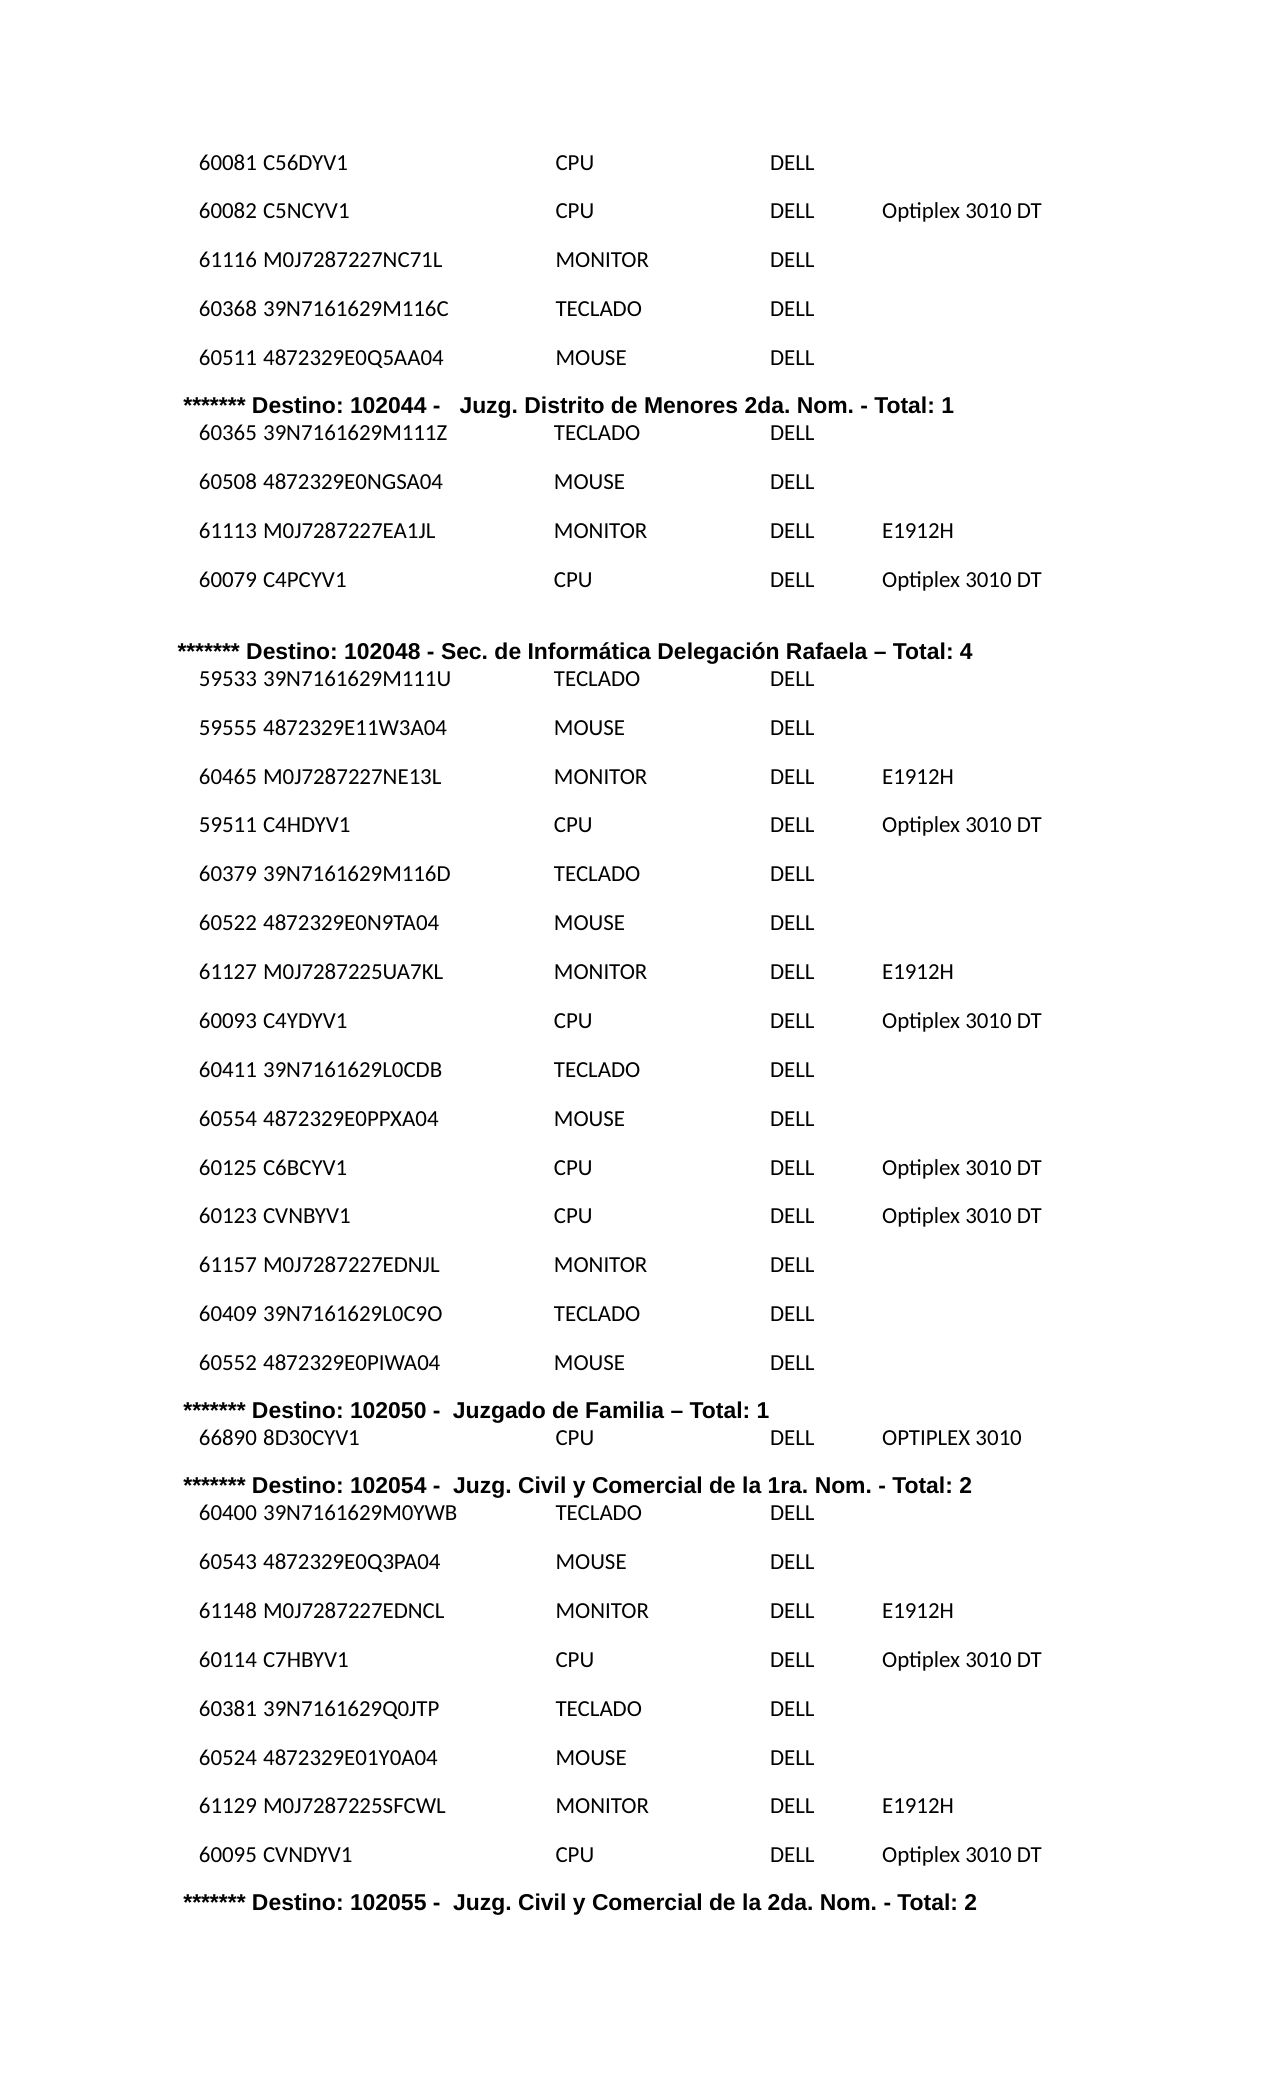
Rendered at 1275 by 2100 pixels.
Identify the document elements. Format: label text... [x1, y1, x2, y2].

table_cell Optiplex 3010 DT [879, 565, 1275, 614]
table_cell MOUSE [552, 343, 767, 392]
table_cell DELL [767, 1348, 879, 1397]
table_cell TECLADO [552, 1694, 767, 1743]
table_cell M0J7287225UA7KL [260, 957, 551, 1006]
table_cell M0J7287225SFCWL [260, 1792, 552, 1840]
table_cell Optiplex 3010 DT [879, 1840, 1275, 1889]
table_cell [879, 245, 1275, 294]
table_cell [879, 294, 1275, 343]
table_cell [879, 1743, 1275, 1792]
table_cell CPU [551, 565, 767, 614]
table_cell C4HDYV1 [260, 811, 551, 859]
table_cell DELL [767, 294, 879, 343]
table_cell CPU [551, 1201, 767, 1250]
table_cell [879, 1250, 1275, 1299]
table_cell C56DYV1 [260, 148, 552, 197]
table_cell DELL [767, 957, 879, 1006]
table_cell 61116 [174, 245, 260, 294]
table_cell C5NCYV1 [260, 197, 552, 245]
table_cell 4872329E0PIWA04 [260, 1348, 551, 1397]
table_cell C4YDYV1 [260, 1006, 551, 1055]
table_cell 60368 [174, 294, 260, 343]
table_cell DELL [767, 516, 879, 565]
table_header 8D30CYV1 [260, 1423, 552, 1472]
table_cell TECLADO [552, 294, 767, 343]
table_cell [879, 1299, 1275, 1348]
table_cell 4872329E11W3A04 [260, 713, 551, 762]
table_cell MONITOR [551, 957, 767, 1006]
table_cell 60552 [174, 1348, 260, 1397]
table_cell DELL [767, 1645, 879, 1694]
table_cell M0J7287227NE13L [260, 762, 551, 811]
table_cell 61157 [174, 1250, 260, 1299]
table_cell DELL [767, 1250, 879, 1299]
table_cell DELL [767, 148, 879, 197]
table_cell MONITOR [551, 1250, 767, 1299]
table_cell 39N7161629L0CDB [260, 1055, 551, 1104]
table_cell Optiplex 3010 DT [879, 1006, 1275, 1055]
table_cell 4872329E0Q3PA04 [260, 1547, 552, 1596]
table_cell [879, 713, 1275, 762]
table_cell [879, 343, 1275, 392]
table_cell CVNDYV1 [260, 1840, 552, 1889]
table_header 39N7161629M0YWB [260, 1499, 552, 1547]
table_cell DELL [767, 811, 879, 859]
table_header DELL [767, 1423, 879, 1472]
table_cell E1912H [879, 957, 1275, 1006]
table_cell 60409 [174, 1299, 260, 1348]
table_header TECLADO [551, 664, 767, 713]
table_header CPU [552, 1423, 767, 1472]
subtitle ******* Destino: 102054 - Juzg. Civil y Comercial de la 1ra. Nom. - Total: 2 [177, 1472, 1225, 1498]
table_cell E1912H [879, 762, 1275, 811]
table_cell 61148 [174, 1596, 260, 1645]
table_cell DELL [767, 1055, 879, 1104]
table_cell 39N7161629L0C9O [260, 1299, 551, 1348]
table_cell 4872329E0Q5AA04 [260, 343, 552, 392]
table_header TECLADO [551, 418, 767, 467]
table_cell 60543 [174, 1547, 260, 1596]
table_cell CPU [552, 1645, 767, 1694]
table_cell MOUSE [551, 908, 767, 957]
table_cell E1912H [879, 516, 1275, 565]
table_cell 60081 [174, 148, 260, 197]
table_cell DELL [767, 1743, 879, 1792]
table_cell 60522 [174, 908, 260, 957]
table_cell [879, 1104, 1275, 1153]
table_cell 60125 [174, 1153, 260, 1201]
table_cell CPU [552, 197, 767, 245]
table_cell DELL [767, 467, 879, 516]
table_cell [879, 1055, 1275, 1104]
table_cell 60524 [174, 1743, 260, 1792]
table_cell 60095 [174, 1840, 260, 1889]
table_cell [879, 148, 1275, 197]
table_cell CPU [551, 1006, 767, 1055]
table_cell 60123 [174, 1201, 260, 1250]
table_cell 61129 [174, 1792, 260, 1840]
table_cell 39N7161629Q0JTP [260, 1694, 552, 1743]
table_header DELL [767, 1499, 879, 1547]
table_cell MONITOR [552, 1792, 767, 1840]
table_cell M0J7287227NC71L [260, 245, 552, 294]
table_cell [879, 467, 1275, 516]
subtitle ******* Destino: 102055 - Juzg. Civil y Comercial de la 2da. Nom. - Total: 2 [177, 1889, 1225, 1916]
table_header DELL [767, 664, 879, 713]
table_cell 60379 [174, 860, 260, 908]
table_cell MOUSE [551, 713, 767, 762]
table_cell 60381 [174, 1694, 260, 1743]
table_cell Optiplex 3010 DT [879, 811, 1275, 859]
table_cell 59555 [174, 713, 260, 762]
table_cell DELL [767, 565, 879, 614]
table_cell MONITOR [551, 762, 767, 811]
table_cell MOUSE [551, 467, 767, 516]
table_cell MOUSE [552, 1547, 767, 1596]
table_cell 39N7161629M116C [260, 294, 552, 343]
subtitle ******* Destino: 102048 - Sec. de Informática Delegación Rafaela – Total: 4 [177, 638, 1225, 664]
table_cell C4PCYV1 [260, 565, 551, 614]
table_cell 4872329E01Y0A04 [260, 1743, 552, 1792]
table_header [879, 664, 1275, 713]
table_cell TECLADO [551, 1299, 767, 1348]
table_cell DELL [767, 1299, 879, 1348]
table_cell DELL [767, 1201, 879, 1250]
table_cell MOUSE [551, 1348, 767, 1397]
table_header 39N7161629M111U [260, 664, 551, 713]
table_cell 60114 [174, 1645, 260, 1694]
table_cell 60079 [174, 565, 260, 614]
table_cell DELL [767, 245, 879, 294]
table_cell C7HBYV1 [260, 1645, 552, 1694]
table_cell DELL [767, 1792, 879, 1840]
table_cell DELL [767, 1840, 879, 1889]
table_header [879, 418, 1275, 467]
table_cell 60093 [174, 1006, 260, 1055]
table_cell CPU [551, 811, 767, 859]
table_cell 39N7161629M116D [260, 860, 551, 908]
table_header 66890 [174, 1423, 260, 1472]
table_cell TECLADO [551, 860, 767, 908]
table_cell DELL [767, 1694, 879, 1743]
table_cell 60508 [174, 467, 260, 516]
table_cell C6BCYV1 [260, 1153, 551, 1201]
table_header [879, 1499, 1275, 1547]
table_cell E1912H [879, 1792, 1275, 1840]
table_cell DELL [767, 1153, 879, 1201]
table_cell MOUSE [552, 1743, 767, 1792]
table_cell M0J7287227EDNCL [260, 1596, 552, 1645]
table_header TECLADO [552, 1499, 767, 1547]
table_header 60400 [174, 1499, 260, 1547]
table_cell DELL [767, 1006, 879, 1055]
table_cell 4872329E0NGSA04 [260, 467, 551, 516]
table_cell [879, 908, 1275, 957]
table_cell 4872329E0N9TA04 [260, 908, 551, 957]
table_cell [879, 860, 1275, 908]
table_cell DELL [767, 1104, 879, 1153]
table_cell [879, 1547, 1275, 1596]
table_cell 60082 [174, 197, 260, 245]
table_cell CPU [552, 1840, 767, 1889]
table_cell 60554 [174, 1104, 260, 1153]
table_cell 60465 [174, 762, 260, 811]
table_cell CPU [552, 148, 767, 197]
table_cell 61113 [174, 516, 260, 565]
table_header 39N7161629M111Z [260, 418, 551, 467]
table_cell MONITOR [552, 245, 767, 294]
table_cell 59511 [174, 811, 260, 859]
table_cell 61127 [174, 957, 260, 1006]
table_cell DELL [767, 1547, 879, 1596]
table_cell E1912H [879, 1596, 1275, 1645]
table_cell MONITOR [551, 516, 767, 565]
subtitle ******* Destino: 102050 - Juzgado de Familia – Total: 1 [177, 1397, 1225, 1423]
table_cell DELL [767, 1596, 879, 1645]
table_cell MOUSE [551, 1104, 767, 1153]
table_cell Optiplex 3010 DT [879, 1201, 1275, 1250]
table_cell DELL [767, 343, 879, 392]
table_cell [879, 1348, 1275, 1397]
subtitle ******* Destino: 102044 - Juzg. Distrito de Menores 2da. Nom. - Total: 1 [177, 392, 1225, 418]
table_cell CVNBYV1 [260, 1201, 551, 1250]
table_cell Optiplex 3010 DT [879, 197, 1275, 245]
table_cell Optiplex 3010 DT [879, 1645, 1275, 1694]
table_cell DELL [767, 908, 879, 957]
table_header DELL [767, 418, 879, 467]
table_cell [879, 1694, 1275, 1743]
table_cell Optiplex 3010 DT [879, 1153, 1275, 1201]
table_cell 60411 [174, 1055, 260, 1104]
table_cell 60511 [174, 343, 260, 392]
table_header OPTIPLEX 3010 [879, 1423, 1275, 1472]
table_cell M0J7287227EDNJL [260, 1250, 551, 1299]
table_cell DELL [767, 713, 879, 762]
table_cell DELL [767, 197, 879, 245]
table_cell DELL [767, 762, 879, 811]
table_header 59533 [174, 664, 260, 713]
table_cell MONITOR [552, 1596, 767, 1645]
table_cell TECLADO [551, 1055, 767, 1104]
table_cell M0J7287227EA1JL [260, 516, 551, 565]
table_cell CPU [551, 1153, 767, 1201]
table_cell 4872329E0PPXA04 [260, 1104, 551, 1153]
table_header 60365 [174, 418, 260, 467]
table_cell DELL [767, 860, 879, 908]
